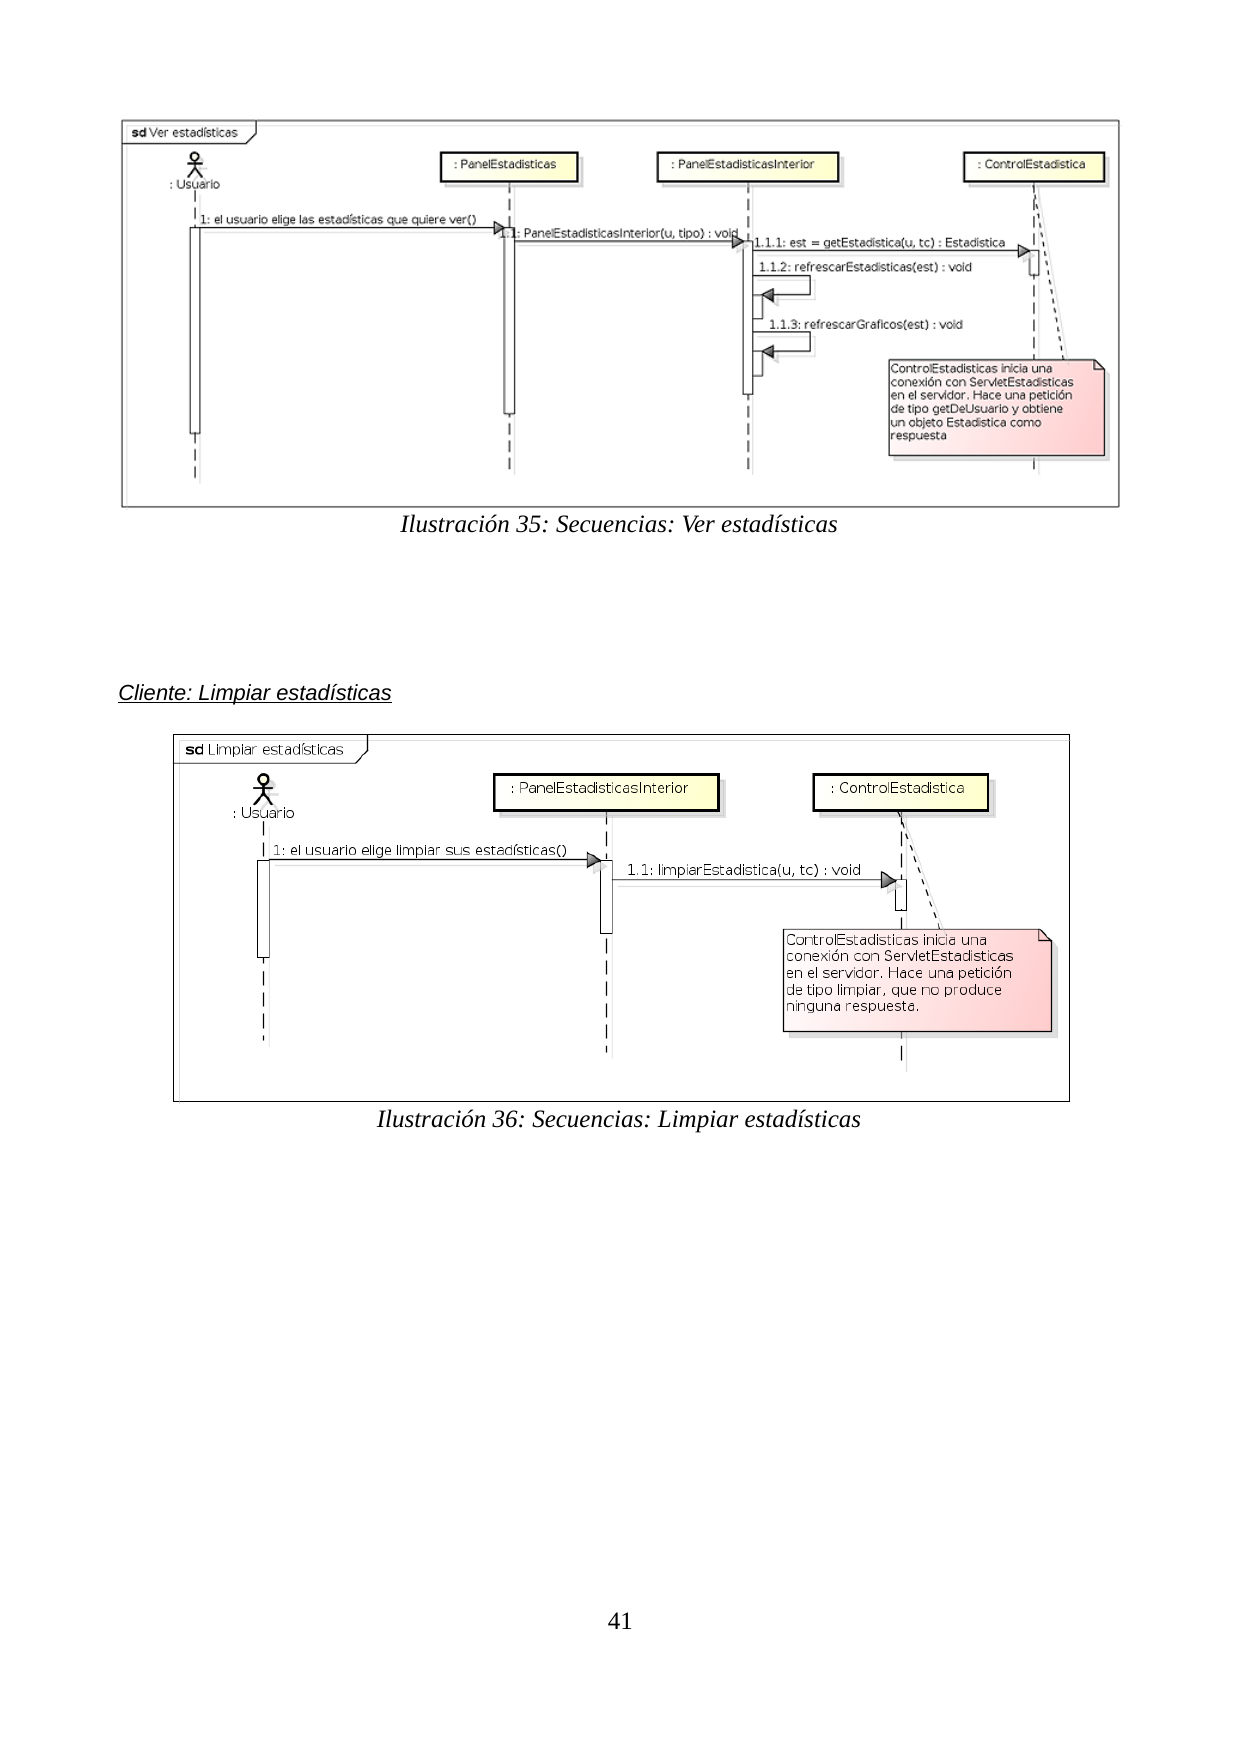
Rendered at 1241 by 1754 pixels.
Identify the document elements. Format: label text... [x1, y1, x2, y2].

text Ilustración 35: Secuencias: Ver estadísticas [118, 510, 1122, 538]
text Ilustración 36: Secuencias: Limpiar estadísticas [169, 1104, 1071, 1133]
subtitle Cliente: Limpiar estadísticas [118, 680, 1122, 705]
picture [169, 730, 1072, 1104]
picture [118, 118, 1122, 510]
